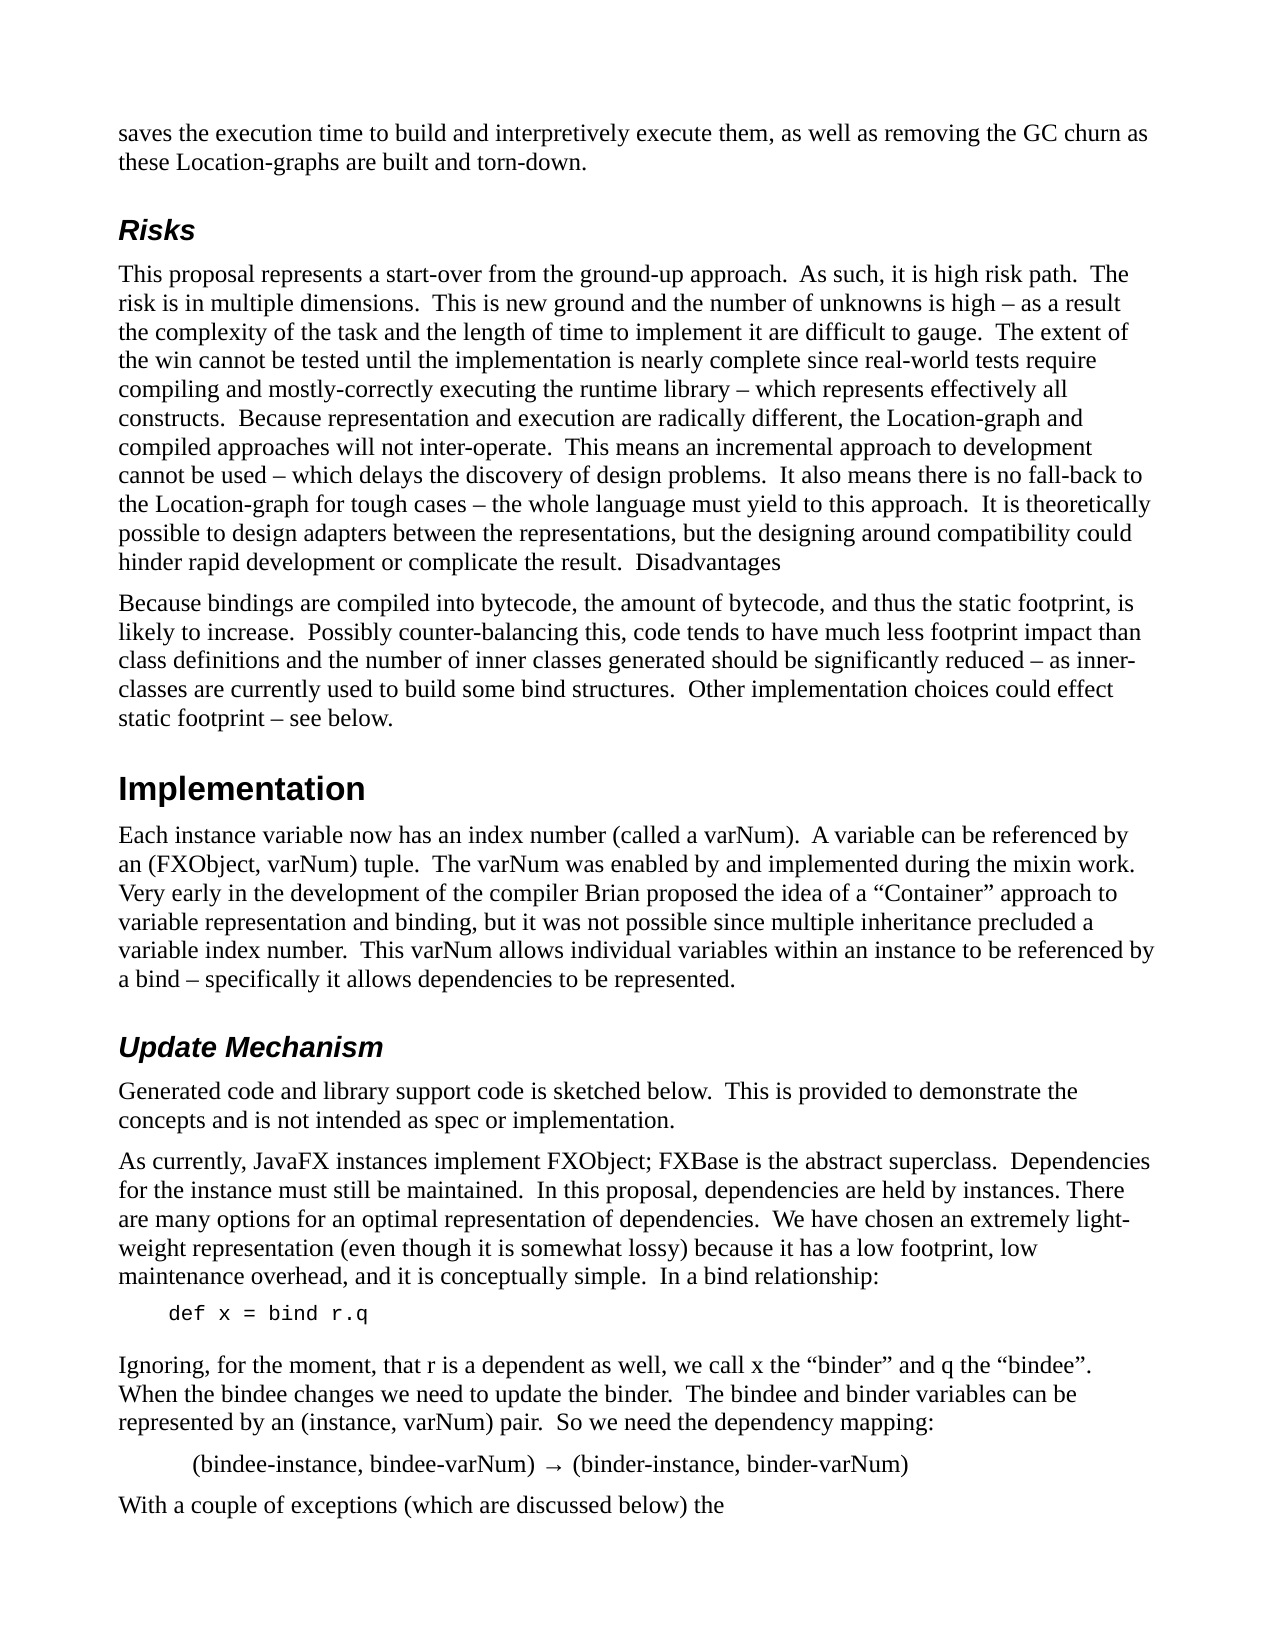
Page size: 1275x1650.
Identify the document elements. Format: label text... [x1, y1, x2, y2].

text Each instance variable now has an index number (called a varNum). A variable can be referenced by an (FXObject, varNum) tuple. The varNum was enabled by and implemented during the mixin work. Very early in the development of the compiler Brian proposed the idea of a “Container” approach to variable representation and binding, but it was not possible since multiple inheritance precluded a variable index number. This varNum allows individual variables within an instance to be referenced by a bind – specifically it allows dependencies to be represented. [118, 820, 1157, 993]
text saves the execution time to build and interpretively execute them, as well as removing the GC churn as these Location-graphs are built and torn-down. [118, 118, 1157, 176]
text Generated code and library support code is sketched below. This is provided to demonstrate the concepts and is not intended as spec or implementation. [118, 1076, 1157, 1134]
subtitle Risks [118, 213, 1157, 247]
text Ignoring, for the moment, that r is a dependent as well, we call x the “binder” and q the “bindee”. When the bindee changes we need to update the binder. The bindee and binder variables can be represented by an (instance, varNum) pair. So we need the dependency mapping: [118, 1350, 1157, 1436]
text This proposal represents a start-over from the ground-up approach. As such, it is high risk path. The risk is in multiple dimensions. This is new ground and the number of unknowns is high – as a result the complexity of the task and the length of time to implement it are difficult to gauge. The extent of the win cannot be tested until the implementation is nearly complete since real-world tests require compiling and mostly-correctly executing the runtime library – which represents effectively all constructs. Because representation and execution are radically different, the Location-graph and compiled approaches will not inter-operate. This means an incremental approach to development cannot be used – which delays the discovery of design problems. It also means there is no fall-back to the Location-graph for tough cases – the whole language must yield to this approach. It is theoretically possible to design adapters between the representations, but the designing around compatibility could hinder rapid development or complicate the result. Disadvantages [118, 259, 1157, 575]
subtitle Update Mechanism [118, 1030, 1157, 1064]
subtitle Implementation [118, 769, 1157, 808]
text As currently, JavaFX instances implement FXObject; FXBase is the abstract superclass. Dependencies for the instance must still be maintained. In this proposal, dependencies are held by instances. There are many options for an optimal representation of dependencies. We have chosen an extremely light-weight representation (even though it is somewhat lossy) because it has a low footprint, low maintenance overhead, and it is conceptually simple. In a bind relationship: [118, 1146, 1157, 1290]
text With a couple of exceptions (which are discussed below) the [118, 1490, 1157, 1519]
text Because bindings are compiled into bytecode, the amount of bytecode, and thus the static footprint, is likely to increase. Possibly counter-balancing this, code tends to have much less footprint impact than class definitions and the number of inner classes generated should be significantly reduced – as inner-classes are currently used to build some bind structures. Other implementation choices could effect static footprint – see below. [118, 588, 1157, 732]
text (bindee-instance, bindee-varNum) → (binder-instance, binder-varNum) [118, 1449, 1157, 1477]
text def x = bind r.q [118, 1303, 1157, 1326]
